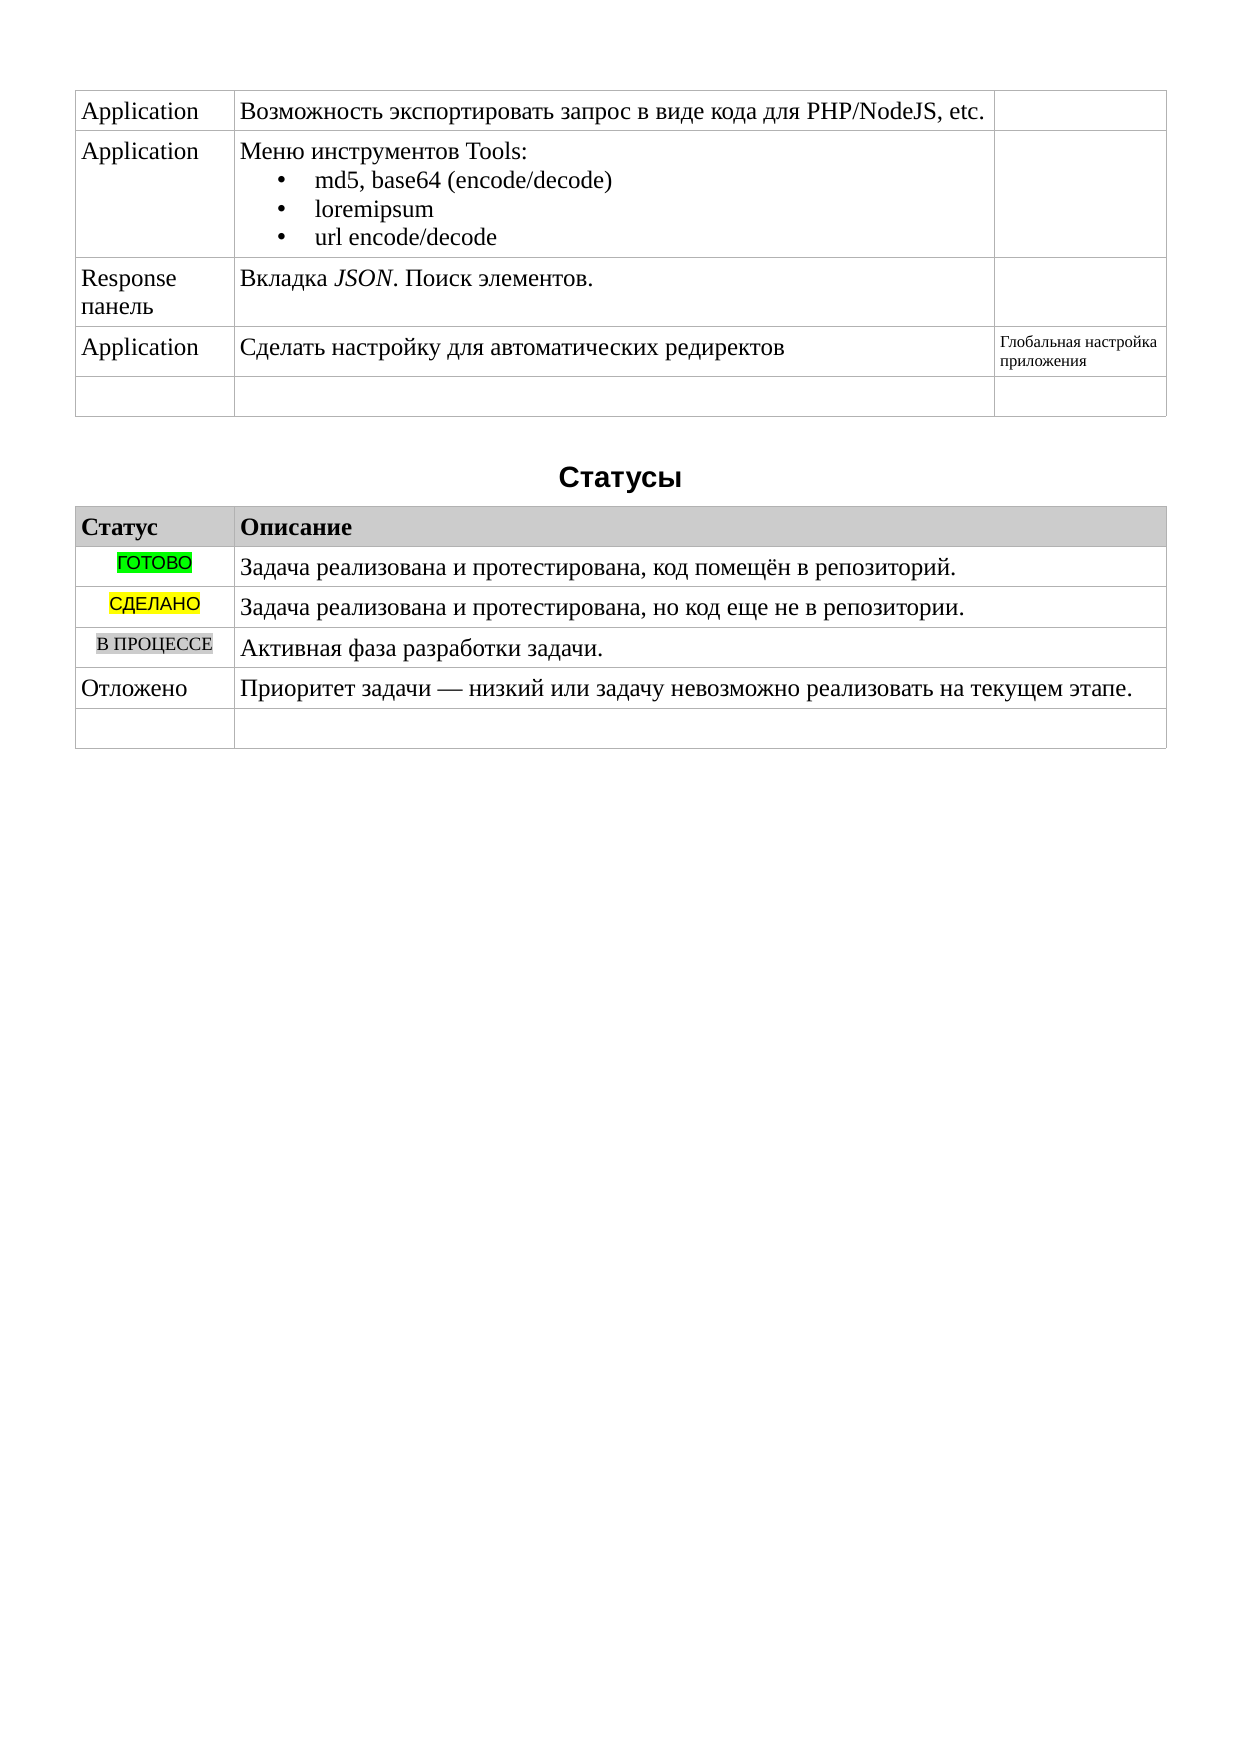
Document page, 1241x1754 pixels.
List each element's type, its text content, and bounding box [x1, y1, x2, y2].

table_cell В процессе [76, 628, 234, 667]
table_cell Response панель [76, 258, 234, 326]
table_header Описание [235, 507, 1166, 546]
table_cell Активная фаза разработки задачи. [235, 628, 1166, 667]
table_cell [235, 709, 1166, 748]
table_cell Отложено [76, 668, 234, 707]
table_cell [235, 377, 994, 416]
table_cell [995, 377, 1166, 416]
table_cell Готово [76, 547, 234, 586]
table_cell Application [76, 131, 234, 257]
table_cell Приоритет задачи — низкий или задачу невозможно реализовать на текущем этапе. [235, 668, 1166, 707]
table_cell Возможность экспортировать запрос в виде кода для PHP/NodeJS, etc. [235, 91, 994, 130]
subtitle Статусы [75, 459, 1166, 493]
table_cell [995, 91, 1166, 130]
table_cell Сделать настройку для автоматических редиректов [235, 327, 994, 376]
table_cell [76, 377, 234, 416]
table_cell Application [76, 327, 234, 376]
table_cell Задача реализована и протестирована, но код еще не в репозитории. [235, 587, 1166, 627]
table_cell Глобальная настройка приложения [995, 327, 1166, 376]
table_cell [995, 258, 1166, 326]
table_cell Задача реализована и протестирована, код помещён в репозиторий. [235, 547, 1166, 586]
table_header Статус [76, 507, 234, 546]
table_cell Сделано [76, 587, 234, 627]
table_cell Меню инструментов Tools: md5, base64 (encode/decode) loremipsum url encode/decode [235, 131, 994, 257]
table_cell [76, 709, 234, 748]
table_cell Application [76, 91, 234, 130]
table_cell [995, 131, 1166, 257]
table_cell Вкладка JSON. Поиск элементов. [235, 258, 994, 326]
